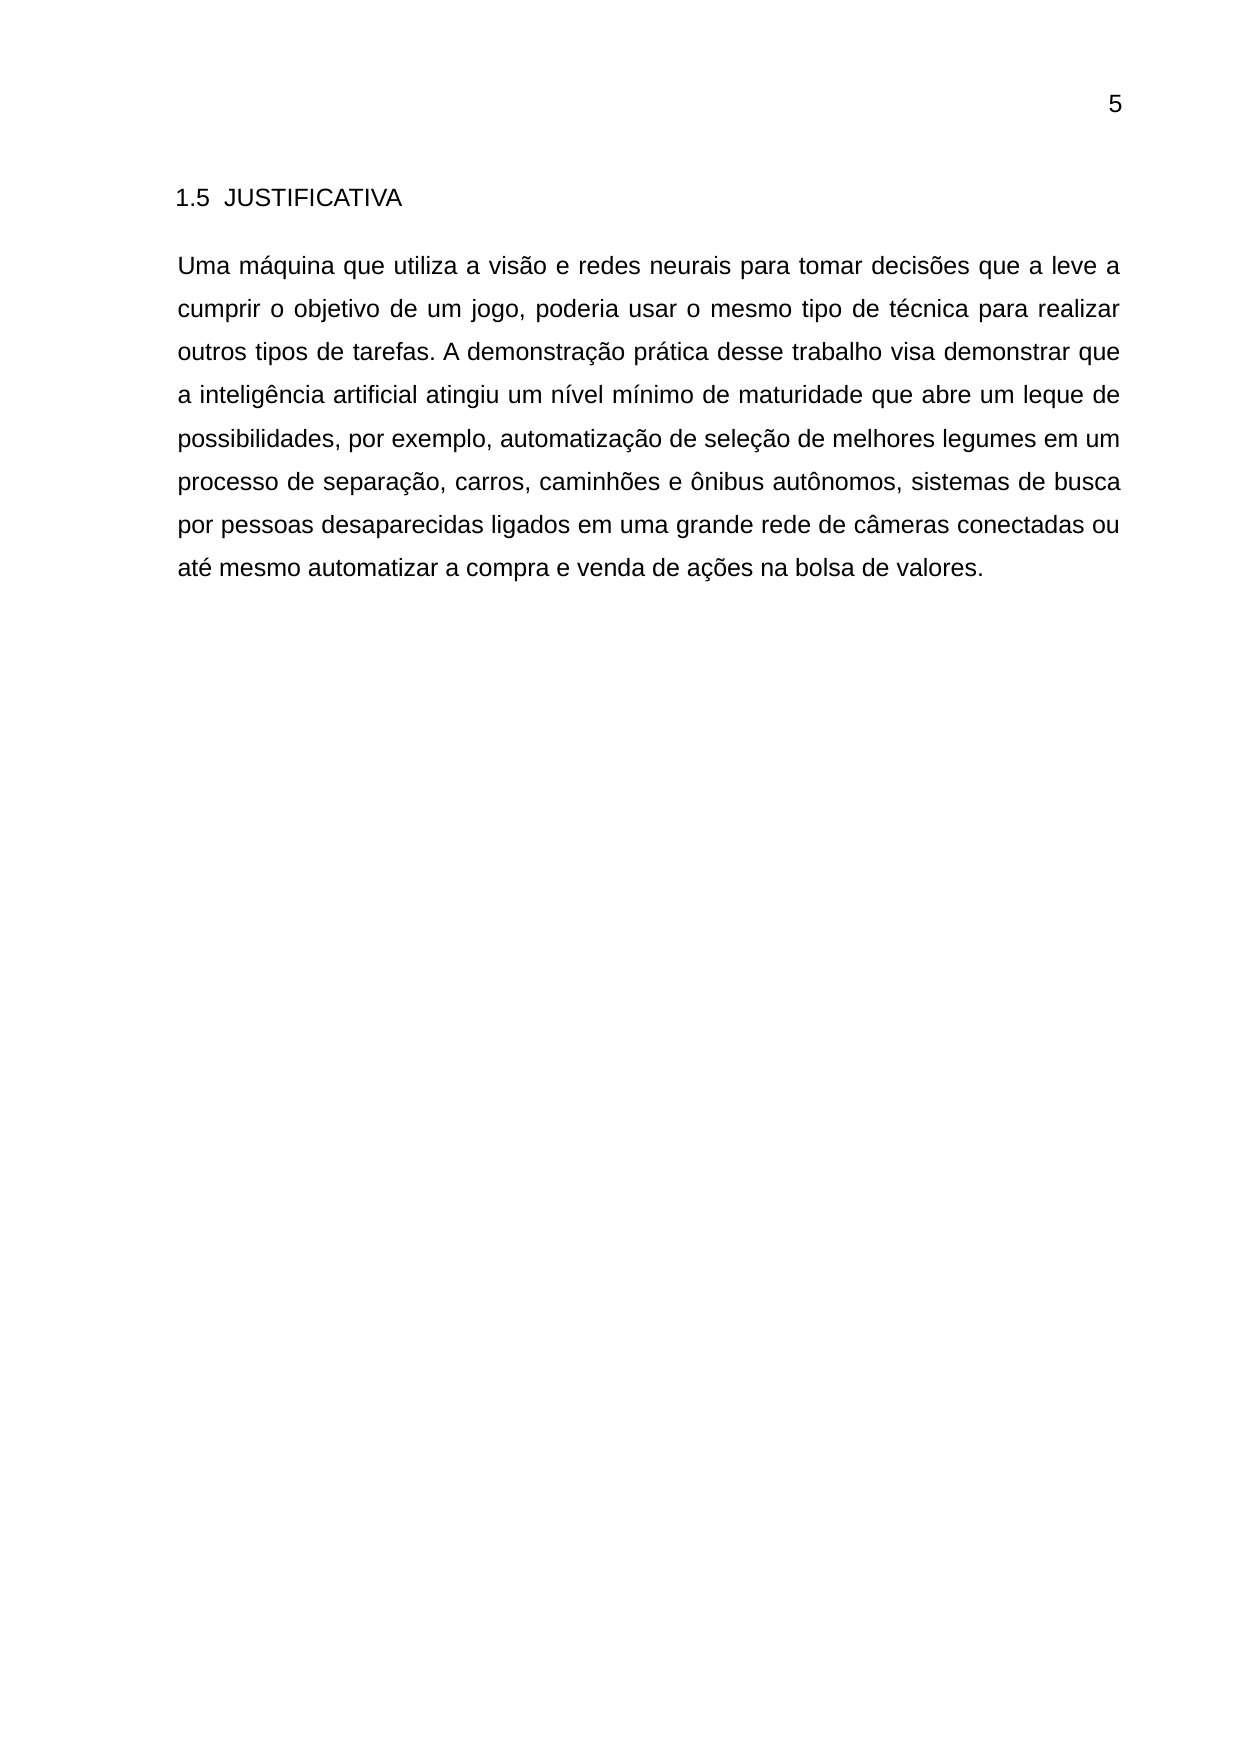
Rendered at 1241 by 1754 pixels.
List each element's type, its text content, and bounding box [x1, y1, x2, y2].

text Uma máquina que utiliza a visão e redes neurais para tomar decisões que a leve a cumprir o objetivo de um jogo, poderia usar o mesmo tipo de técnica para realizar outros tipos de tarefas. A demonstração prática desse trabalho visa demonstrar que a inteligência artificial atingiu um nível mínimo de maturidade que abre um leque de possibilidades, por exemplo, automatização de seleção de melhores legumes em um processo de separação, carros, caminhões e ônibus autônomos, sistemas de busca por pessoas desaparecidas ligados em uma grande rede de câmeras conectadas ou até mesmo automatizar a compra e venda de ações na bolsa de valores. [177, 251, 1122, 582]
subtitle JUSTIFICATIVA [168, 183, 1122, 212]
